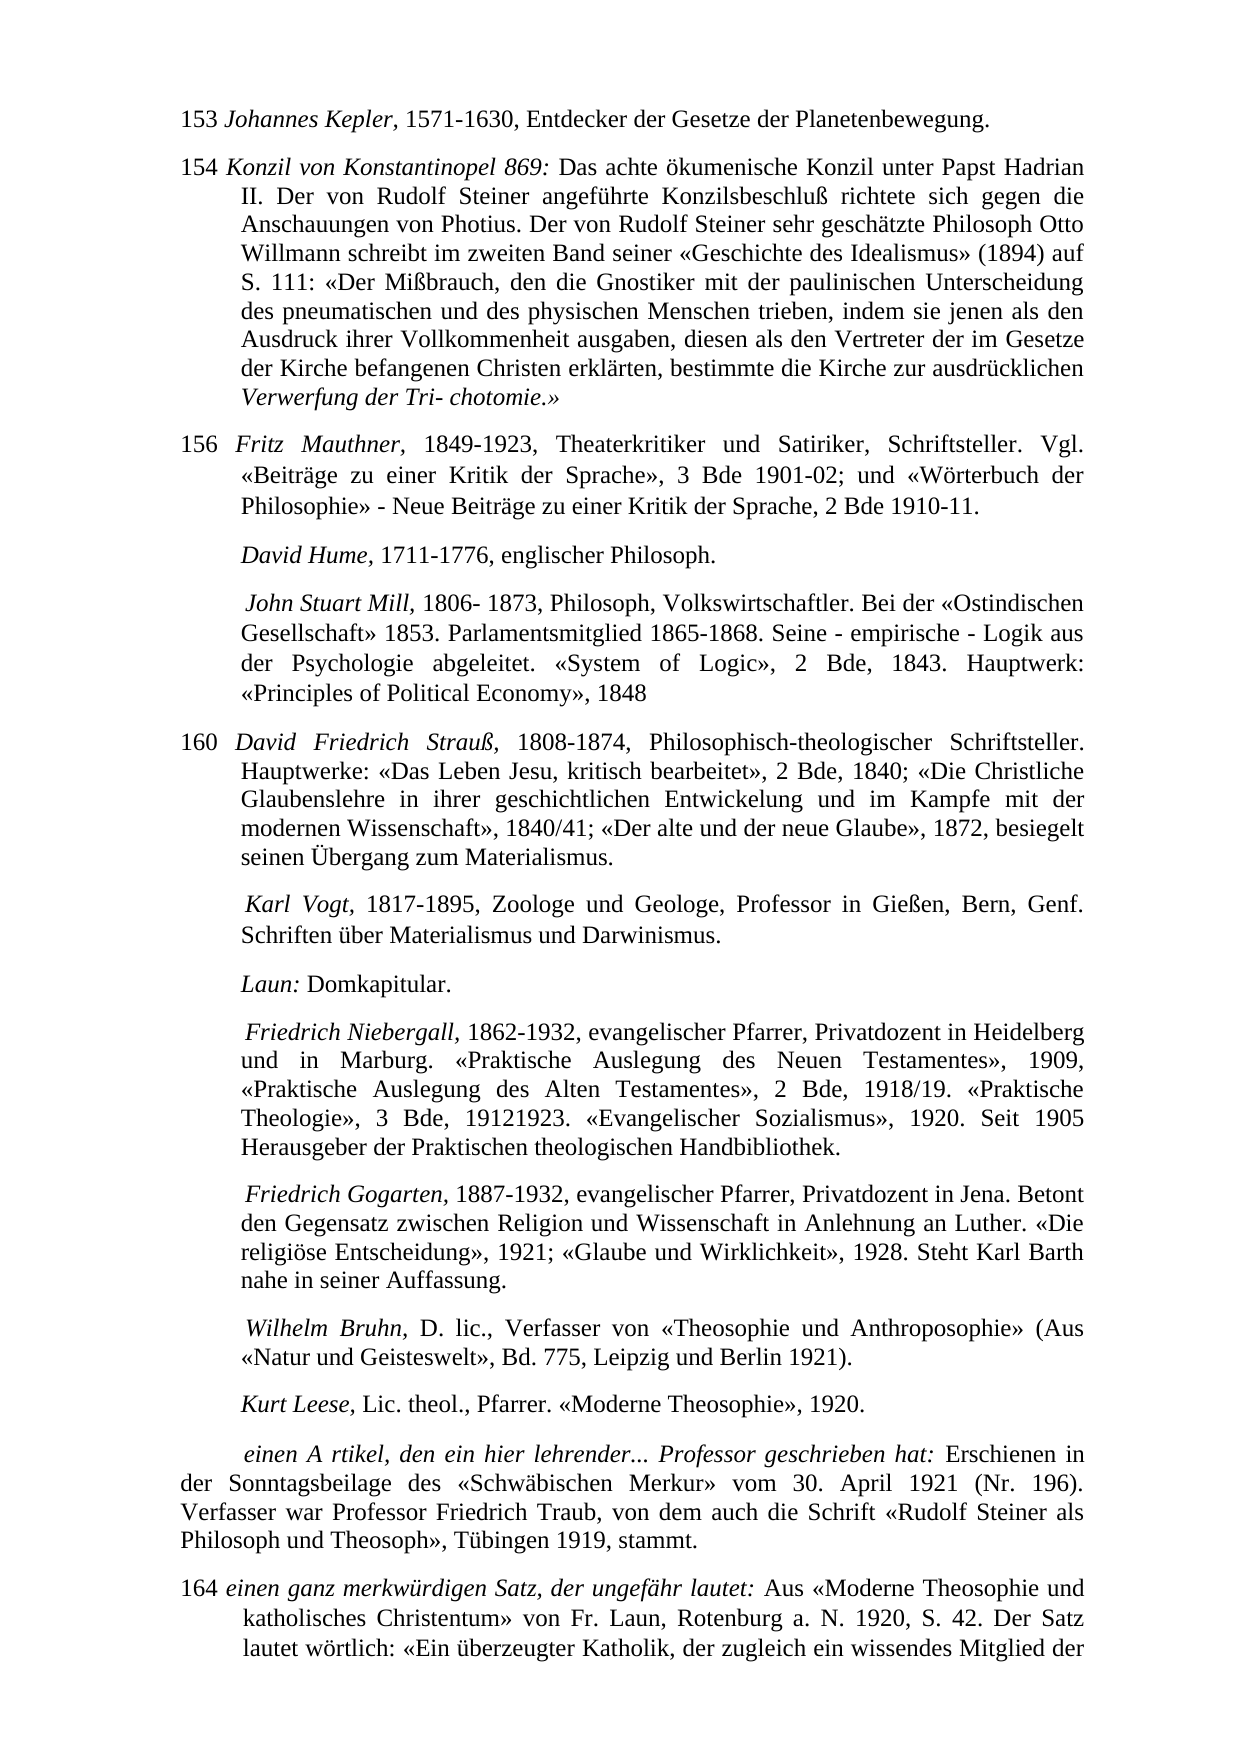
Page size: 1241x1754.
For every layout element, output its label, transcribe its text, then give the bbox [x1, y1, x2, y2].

text 154 Konzil von Konstantinopel 869: Das achte ökumenische Konzil unter Papst Hadrian II. Der von Rudolf Steiner angeführte Konzilsbeschluß richtete sich gegen die Anschauungen von Photius. Der von Rudolf Steiner sehr geschätzte Philosoph Otto Willmann schreibt im zweiten Band seiner «Geschichte des Idealismus» (1894) auf S. 111: «Der Mißbrauch, den die Gnostiker mit der paulinischen Unterscheidung des pneumatischen und des physischen Menschen trieben, indem sie jenen als den Ausdruck ihrer Vollkommenheit ausgaben, diesen als den Vertreter der im Gesetze der Kirche befangenen Christen erklärten, bestimmte die Kirche zur ausdrücklichen Verwerfung der Tri- chotomie.» [180, 152, 1085, 411]
text 164 einen ganz merkwürdigen Satz, der ungefähr lautet: Aus «Moderne Theosophie und katholisches Christentum» von Fr. Laun, Rotenburg a. N. 1920, S. 42. Der Satz lautet wörtlich: «Ein überzeugter Katholik, der zugleich ein wissendes Mitglied der [180, 1573, 1085, 1662]
text 156 Fritz Mauthner, 1849-1923, Theaterkritiker und Satiriker, Schriftsteller. Vgl. «Beiträge zu einer Kritik der Sprache», 3 Bde 1901-02; und «Wörterbuch der Philosophie» - Neue Beiträge zu einer Kritik der Sprache, 2 Bde 1910-11. [180, 429, 1085, 520]
text David Hume, 1711-1776, englischer Philosoph. [180, 540, 1085, 569]
text John Stuart Mill, 1806- 1873, Philosoph, Volkswirtschaftler. Bei der «Ostindischen Gesellschaft» 1853. Parlamentsmitglied 1865-1868. Seine - empirische - Logik aus der Psychologie abgeleitet. «System of Logic», 2 Bde, 1843. Hauptwerk: «Principles of Political Economy», 1848 [241, 588, 1085, 707]
text Friedrich Niebergall, 1862-1932, evangelischer Pfarrer, Privatdozent in Heidelberg und in Marburg. «Praktische Auslegung des Neuen Testamentes», 1909, «Praktische Auslegung des Alten Testamentes», 2 Bde, 1918/19. «Praktische Theologie», 3 Bde, 19121923. «Evangelischer Sozialismus», 1920. Seit 1905 Herausgeber der Praktischen theologischen Handbibliothek. [241, 1017, 1085, 1160]
text Laun: Domkapitular. [180, 969, 1085, 998]
text Friedrich Gogarten, 1887-1932, evangelischer Pfarrer, Privatdozent in Jena. Betont den Gegensatz zwischen Religion und Wissenschaft in Anlehnung an Luther. «Die religiöse Entscheidung», 1921; «Glaube und Wirklichkeit», 1928. Steht Karl Barth nahe in seiner Auffassung. [241, 1179, 1085, 1294]
text Kurt Leese, Lic. theol., Pfarrer. «Moderne Theosophie», 1920. [180, 1389, 1085, 1418]
text Wilhelm Bruhn, D. lic., Verfasser von «Theosophie und Anthroposophie» (Aus «Natur und Geisteswelt», Bd. 775, Leipzig und Berlin 1921). [241, 1313, 1085, 1370]
text Karl Vogt, 1817-1895, Zoologe und Geologe, Professor in Gießen, Bern, Genf. Schriften über Materialismus und Darwinismus. [241, 889, 1085, 949]
text 153 Johannes Kepler, 1571-1630, Entdecker der Gesetze der Planetenbewegung. [180, 104, 1085, 133]
text einen A rtikel, den ein hier lehrender... Professor geschrieben hat: Erschienen in der Sonntagsbeilage des «Schwäbischen Merkur» vom 30. April 1921 (Nr. 196). Verfasser war Professor Friedrich Traub, von dem auch die Schrift «Rudolf Steiner als Philosoph und Theosoph», Tübingen 1919, stammt. [180, 1437, 1085, 1554]
text 160 David Friedrich Strauß, 1808-1874, Philosophisch-theologischer Schriftsteller. Hauptwerke: «Das Leben Jesu, kritisch bearbeitet», 2 Bde, 1840; «Die Christliche Glaubenslehre in ihrer geschichtlichen Entwickelung und im Kampfe mit der modernen Wissenschaft», 1840/41; «Der alte und der neue Glaube», 1872, besiegelt seinen Übergang zum Materialismus. [180, 727, 1085, 871]
